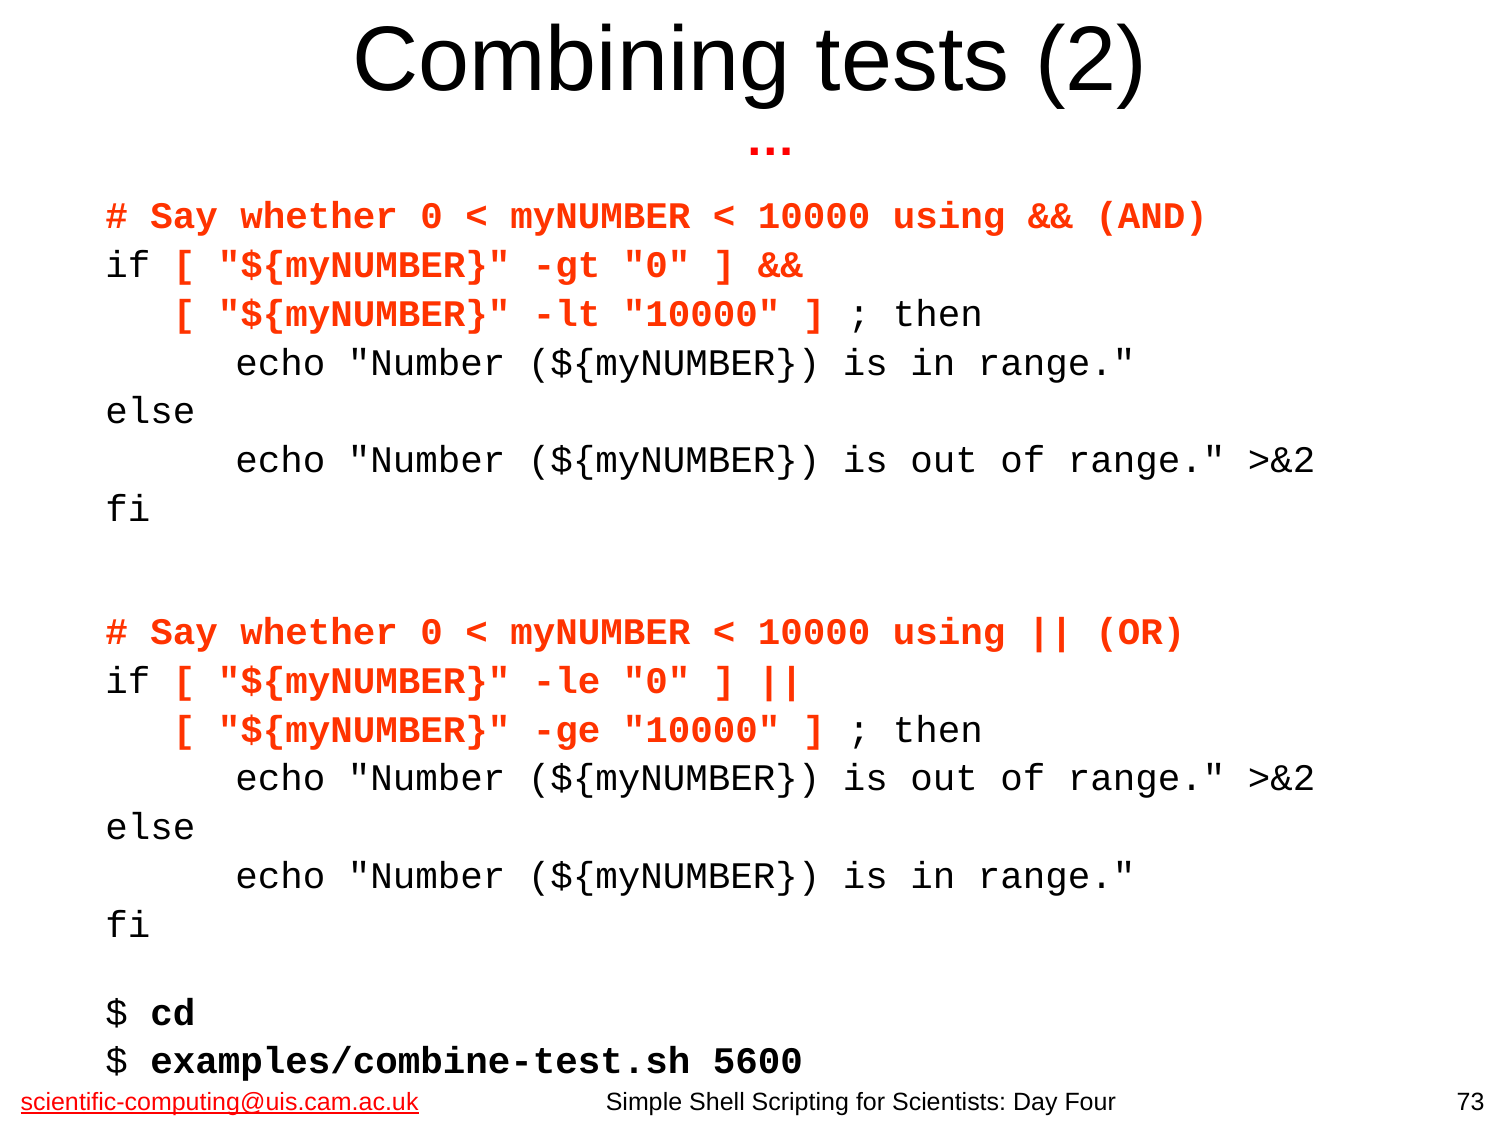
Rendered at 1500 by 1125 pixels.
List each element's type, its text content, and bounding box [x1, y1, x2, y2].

list … # Say whether 0 < myNUMBER < 10000 using && (AND) if [ "${myNUMBER}" -gt "0" ] && [ "${myNUMBER}" -lt "10000" ] ; then echo "Number (${myNUMBER}) is in range." else echo "Number (${myNUMBER}) is out of range." >&2 fi # Say whether 0 < myNUMBER < 10000 using || (OR) if [ "${myNUMBER}" -le "0" ] || [ "${myNUMBER}" -ge "10000" ] ; then echo "Number (${myNUMBER}) is out of range." >&2 else echo "Number (${myNUMBER}) is in range." fi $ cd $ examples/combine-test.sh 5600 [90, 102, 1450, 1093]
title Combining tests (2) [112, 7, 1388, 102]
